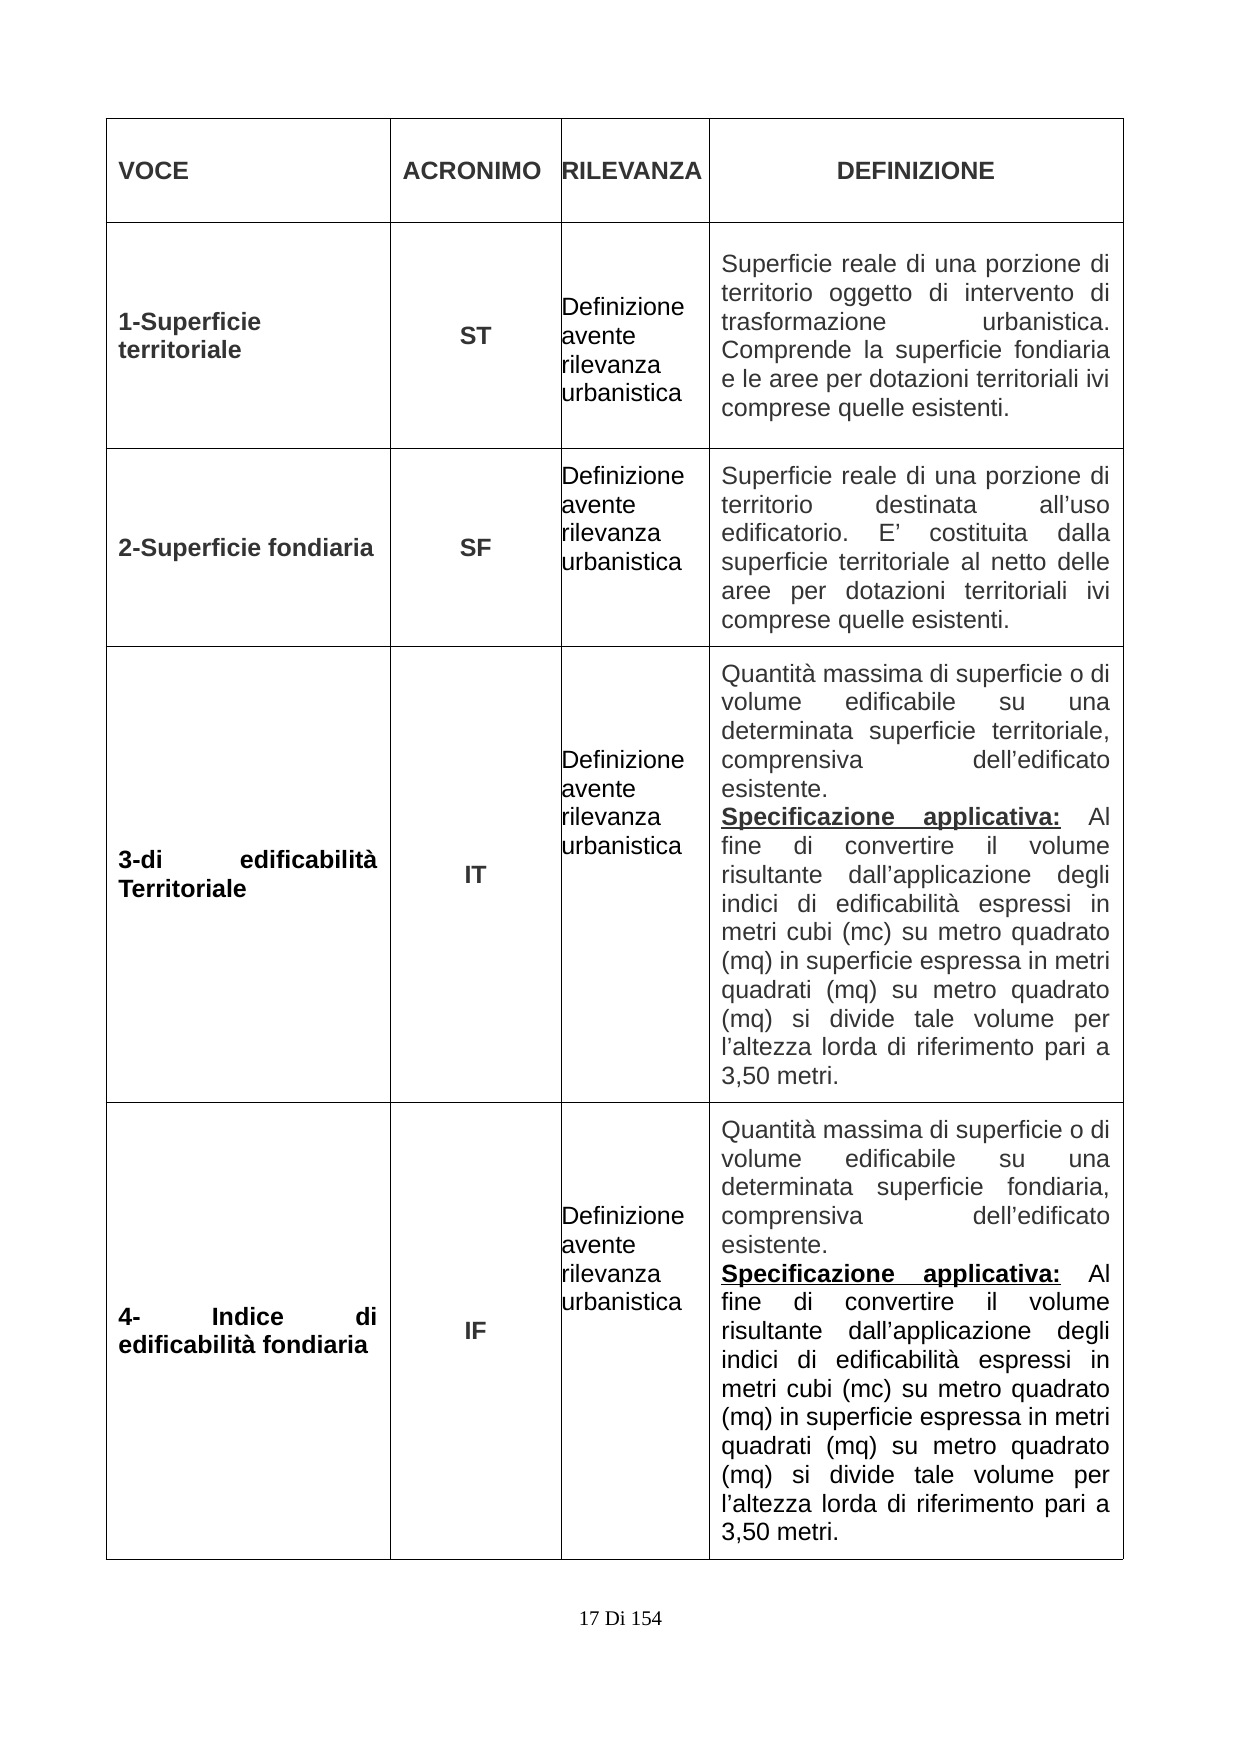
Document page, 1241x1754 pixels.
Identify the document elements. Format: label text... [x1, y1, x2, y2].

table_header ACRONIMO [391, 119, 561, 222]
table_header DEFINIZIONE [710, 119, 1123, 222]
table_header VOCE [107, 119, 390, 222]
table_cell Definizione avente rilevanza urbanistica [562, 647, 709, 1102]
table_cell IT [391, 647, 561, 1102]
table_cell 3‐di edificabilità Territoriale [107, 647, 390, 1102]
table_cell Definizione avente rilevanza urbanistica [562, 1103, 709, 1559]
table_cell SF [391, 449, 561, 646]
table_cell Quantità massima di superficie o di volume edificabile su una determinata superficie territoriale, comprensiva dell’edificato esistente. Specificazione applicativa: Al fine di convertire il volume risultante dall’applicazione degli indici di edificabilità espressi in metri cubi (mc) su metro quadrato (mq) in superficie espressa in metri quadrati (mq) su metro quadrato (mq) si divide tale volume per l’altezza lorda di riferimento pari a 3,50 metri. [710, 647, 1123, 1102]
table_cell Superficie reale di una porzione di territorio oggetto di intervento di trasformazione urbanistica. Comprende la superficie fondiaria e le aree per dotazioni territoriali ivi comprese quelle esistenti. [710, 223, 1123, 448]
table_cell IF [391, 1103, 561, 1559]
table_cell Superficie reale di una porzione di territorio destinata all’uso edificatorio. E’ costituita dalla superficie territoriale al netto delle aree per dotazioni territoriali ivi comprese quelle esistenti. [710, 449, 1123, 646]
table_cell 2‐Superficie fondiaria [107, 449, 390, 646]
table_cell Definizione avente rilevanza urbanistica [562, 449, 709, 646]
table_cell ST [391, 223, 561, 448]
table_cell 4- Indice di edificabilità fondiaria [107, 1103, 390, 1559]
table_cell Definizione avente rilevanza urbanistica [562, 223, 709, 448]
table_cell 1‐Superficie territoriale [107, 223, 390, 448]
table_header RILEVANZA [562, 119, 709, 222]
table_cell Quantità massima di superficie o di volume edificabile su una determinata superficie fondiaria, comprensiva dell’edificato esistente. Specificazione applicativa: Al fine di convertire il volume risultante dall’applicazione degli indici di edificabilità espressi in metri cubi (mc) su metro quadrato (mq) in superficie espressa in metri quadrati (mq) su metro quadrato (mq) si divide tale volume per l’altezza lorda di riferimento pari a 3,50 metri. [710, 1103, 1123, 1559]
